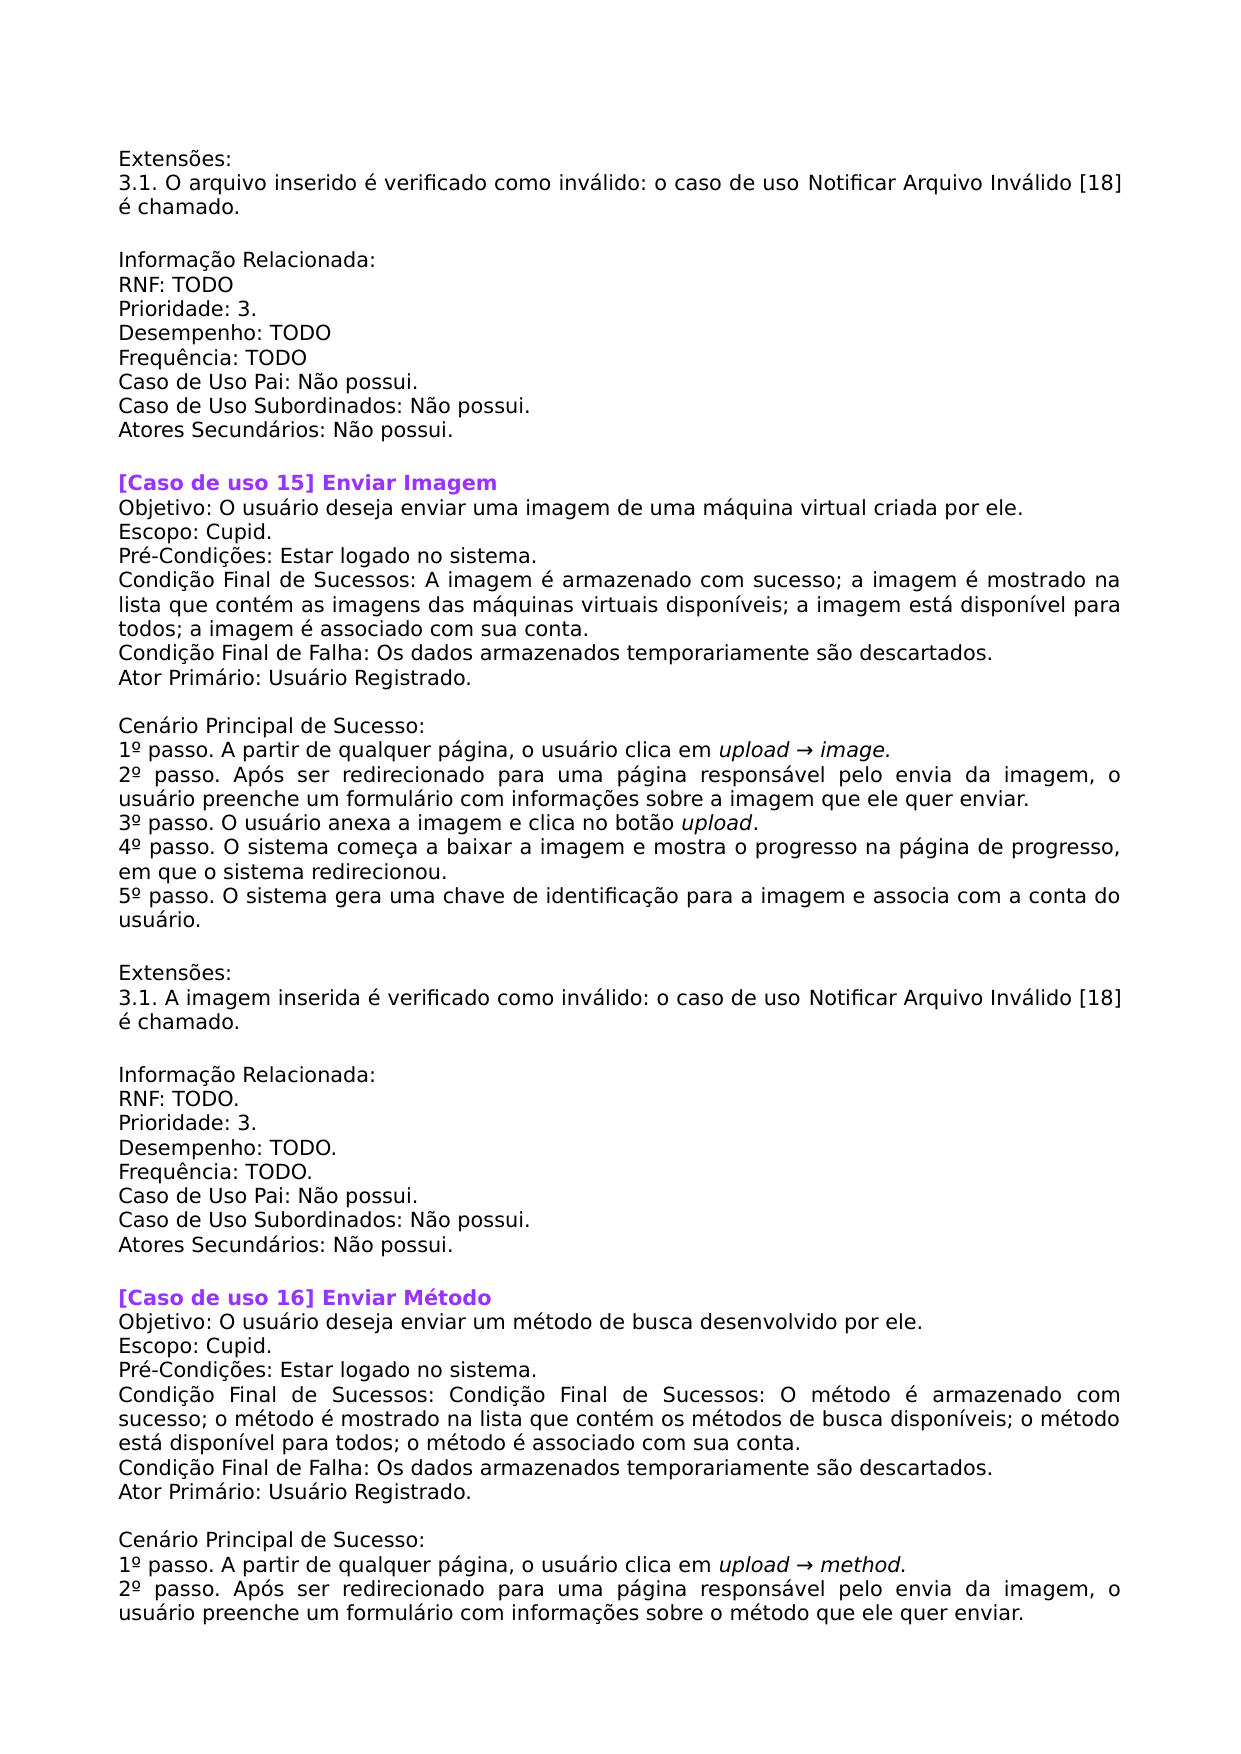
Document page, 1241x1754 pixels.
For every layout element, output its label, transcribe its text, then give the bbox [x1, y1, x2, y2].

text Escopo: Cupid. [118, 1334, 1122, 1358]
text Condição Final de Sucessos: Condição Final de Sucessos: O método é armazenado com sucesso; o método é mostrado na lista que contém os métodos de busca disponíveis; o método está disponível para todos; o método é associado com sua conta. [118, 1383, 1122, 1456]
text Condição Final de Falha: Os dados armazenados temporariamente são descartados. [118, 641, 1122, 666]
text Caso de Uso Subordinados: Não possui. [118, 1208, 1122, 1233]
text Caso de Uso Pai: Não possui. [118, 370, 1122, 394]
text Extensões: [118, 961, 1122, 986]
text Objetivo: O usuário deseja enviar uma imagem de uma máquina virtual criada por ele. [118, 496, 1122, 520]
text [Caso de uso 15] Enviar Imagem [118, 471, 1122, 496]
text 5º passo. O sistema gera uma chave de identificação para a imagem e associa com a conta do usuário. [118, 884, 1122, 932]
text 4º passo. O sistema começa a baixar a imagem e mostra o progresso na página de progresso, em que o sistema redirecionou. [118, 835, 1122, 884]
text Cenário Principal de Sucesso: [118, 1528, 1122, 1553]
text RNF: TODO. [118, 1087, 1122, 1111]
text Atores Secundários: Não possui. [118, 1233, 1122, 1257]
text 1º passo. A partir de qualquer página, o usuário clica em upload → method. [118, 1553, 1122, 1577]
text Cenário Principal de Sucesso: [118, 714, 1122, 738]
text Informação Relacionada: [118, 1063, 1122, 1087]
text RNF: TODO [118, 273, 1122, 297]
text Condição Final de Falha: Os dados armazenados temporariamente são descartados. [118, 1456, 1122, 1480]
text 1º passo. A partir de qualquer página, o usuário clica em upload → image. [118, 738, 1122, 763]
text Frequência: TODO [118, 346, 1122, 370]
text Extensões: [118, 147, 1122, 171]
text Prioridade: 3. [118, 1111, 1122, 1136]
text Objetivo: O usuário deseja enviar um método de busca desenvolvido por ele. [118, 1310, 1122, 1334]
text [Caso de uso 16] Enviar Método [118, 1286, 1122, 1310]
text 2º passo. Após ser redirecionado para uma página responsável pelo envia da imagem, o usuário preenche um formulário com informações sobre a imagem que ele quer enviar. [118, 763, 1122, 811]
text Informação Relacionada: [118, 248, 1122, 273]
text Ator Primário: Usuário Registrado. [118, 1480, 1122, 1504]
text Pré-Condições: Estar logado no sistema. [118, 544, 1122, 568]
text Pré-Condições: Estar logado no sistema. [118, 1358, 1122, 1383]
text 3.1. O arquivo inserido é verificado como inválido: o caso de uso Notificar Arquivo Inválido [18] é chamado. [118, 171, 1122, 220]
text Desempenho: TODO [118, 321, 1122, 346]
text 2º passo. Após ser redirecionado para uma página responsável pelo envia da imagem, o usuário preenche um formulário com informações sobre o método que ele quer enviar. [118, 1577, 1122, 1626]
text Condição Final de Sucessos: A imagem é armazenado com sucesso; a imagem é mostrado na lista que contém as imagens das máquinas virtuais disponíveis; a imagem está disponível para todos; a imagem é associado com sua conta. [118, 568, 1122, 641]
text 3.1. A imagem inserida é verificado como inválido: o caso de uso Notificar Arquivo Inválido [18] é chamado. [118, 986, 1122, 1034]
text Ator Primário: Usuário Registrado. [118, 666, 1122, 690]
text Prioridade: 3. [118, 297, 1122, 321]
text 3º passo. O usuário anexa a imagem e clica no botão upload. [118, 811, 1122, 835]
text Atores Secundários: Não possui. [118, 418, 1122, 443]
text Caso de Uso Pai: Não possui. [118, 1184, 1122, 1208]
text Escopo: Cupid. [118, 520, 1122, 544]
text Frequência: TODO. [118, 1160, 1122, 1184]
text Caso de Uso Subordinados: Não possui. [118, 394, 1122, 418]
text Desempenho: TODO. [118, 1136, 1122, 1160]
